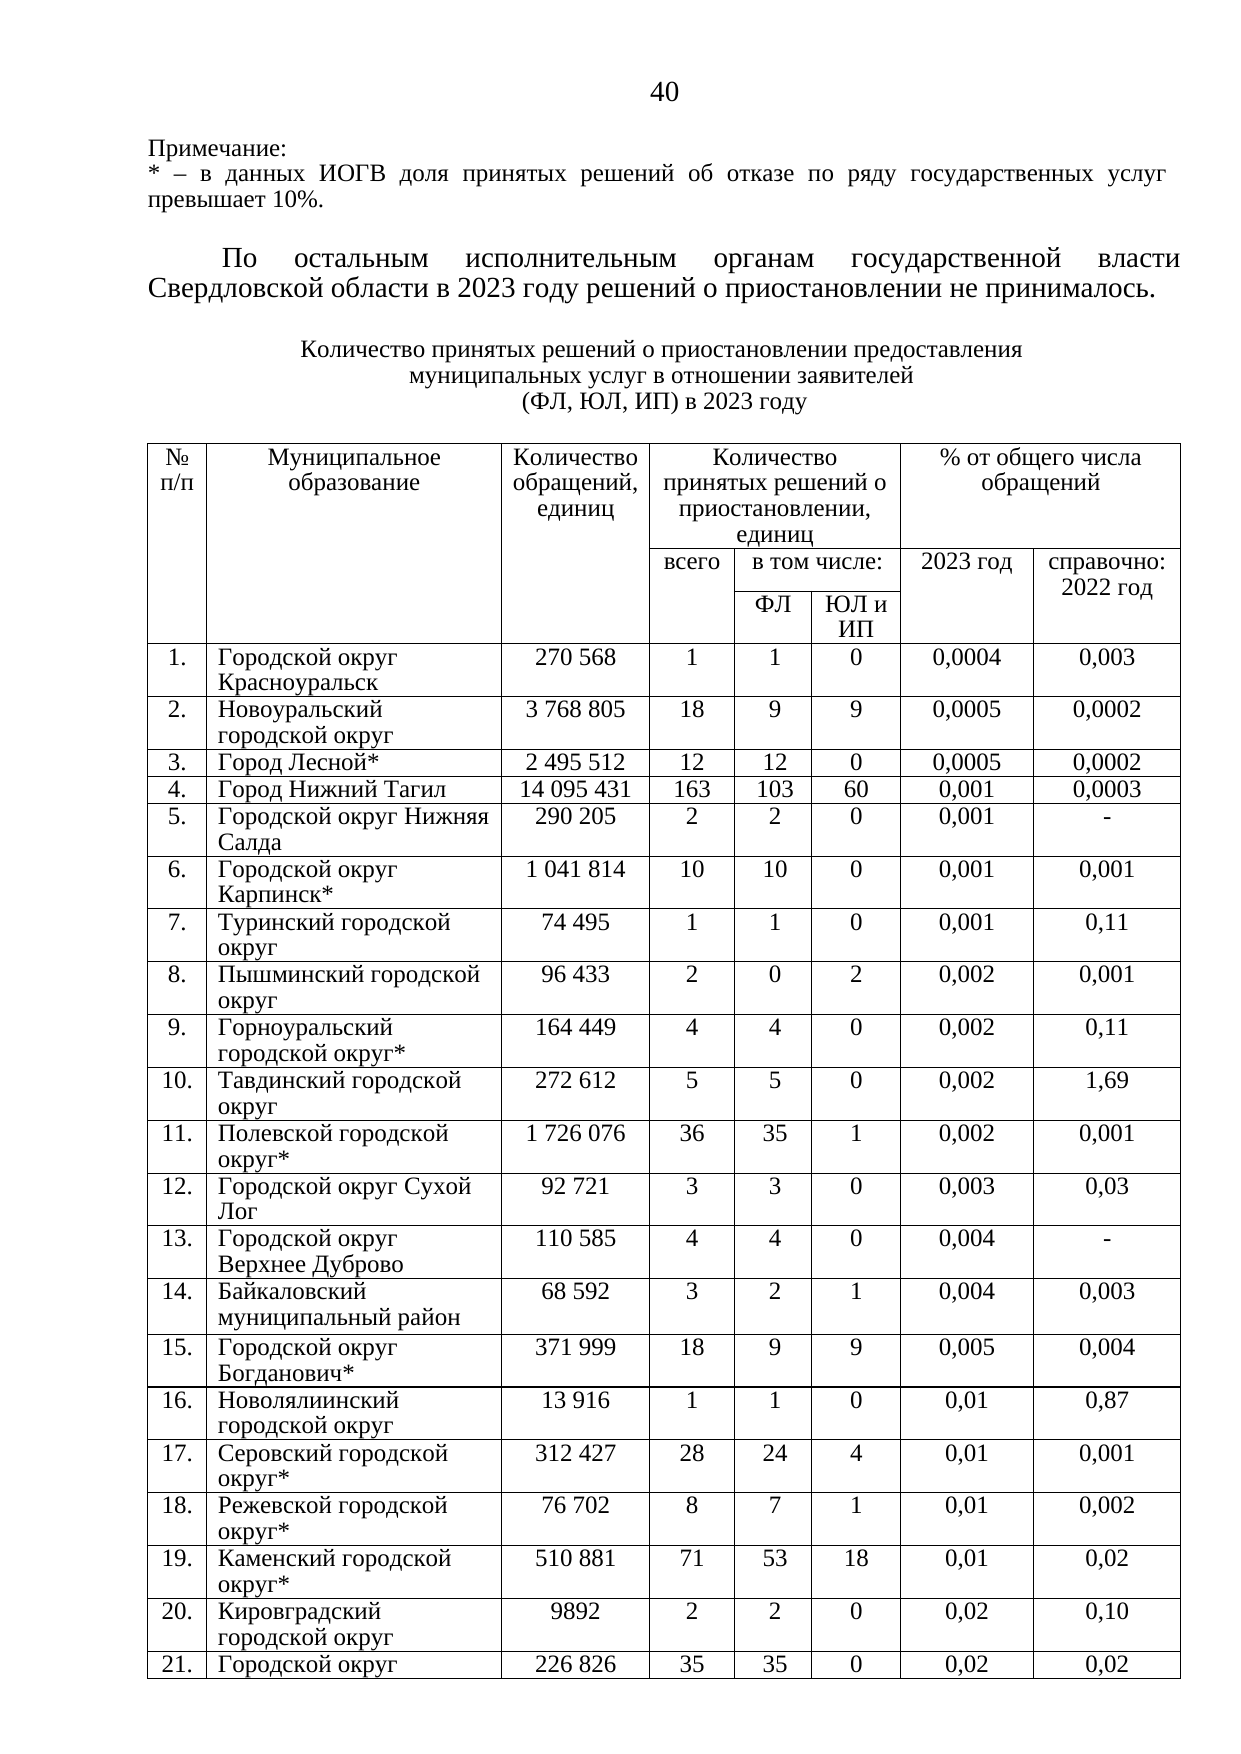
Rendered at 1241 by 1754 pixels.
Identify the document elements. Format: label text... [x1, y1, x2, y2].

table_cell 7. [148, 909, 206, 961]
table_cell 4 [650, 1015, 734, 1067]
table_cell 13 916 [502, 1388, 649, 1439]
table_cell 272 612 [502, 1068, 649, 1119]
table_cell 10. [148, 1068, 206, 1119]
table_cell 1 [812, 1493, 900, 1545]
table_cell 28 [650, 1440, 734, 1492]
table_cell 0 [812, 750, 900, 776]
table_cell 15. [148, 1335, 206, 1386]
table_cell 0,004 [901, 1279, 1033, 1334]
table_cell 0 [812, 1015, 900, 1067]
table_cell Городской округ Сухой Лог [207, 1174, 501, 1225]
table_cell 0,11 [1034, 1015, 1180, 1067]
table_cell 9892 [502, 1599, 649, 1651]
text Примечание: [148, 135, 1181, 161]
table_cell 0 [735, 962, 811, 1014]
table_cell 103 [735, 777, 811, 803]
table_cell Каменский городской округ* [207, 1546, 501, 1598]
table_cell 0,0004 [901, 644, 1033, 696]
table_cell 0,02 [901, 1652, 1033, 1677]
table_cell 0 [812, 857, 900, 908]
table_cell 18. [148, 1493, 206, 1545]
table_cell 0,002 [901, 962, 1033, 1014]
table_cell 4 [650, 1226, 734, 1278]
table_cell 290 205 [502, 804, 649, 856]
table_cell 5. [148, 804, 206, 856]
table_cell 96 433 [502, 962, 649, 1014]
table_cell 92 721 [502, 1174, 649, 1225]
table_cell 0,0003 [1034, 777, 1180, 803]
table_cell 1. [148, 644, 206, 696]
table_cell 0,001 [1034, 1440, 1180, 1492]
table_cell Городской округ Красноуральск [207, 644, 501, 696]
table_cell ЮЛ и ИП [812, 592, 900, 643]
table_cell 0,001 [901, 909, 1033, 961]
table_cell 0,03 [1034, 1174, 1180, 1225]
table_cell 7 [735, 1493, 811, 1545]
table_cell 0,001 [1034, 857, 1180, 908]
table_cell 0,002 [901, 1068, 1033, 1119]
table_cell 9 [735, 697, 811, 749]
table_cell 1 726 076 [502, 1121, 649, 1172]
table_cell 2 495 512 [502, 750, 649, 776]
table_cell 0,0002 [1034, 750, 1180, 776]
text * – в данных ИОГВ доля принятых решений об отказе по ряду государственных услуг превышает 10%. [148, 161, 1181, 213]
text Количество принятых решений о приостановлении предоставления муниципальных услуг в отношении заявителей (ФЛ, ЮЛ, ИП) в 2023 году [148, 337, 1181, 414]
table_cell 11. [148, 1121, 206, 1172]
table_cell Серовский городской округ* [207, 1440, 501, 1492]
table_cell 2 [735, 1599, 811, 1651]
table_cell 0,87 [1034, 1388, 1180, 1439]
table_cell 16. [148, 1388, 206, 1439]
table_cell 1 [650, 909, 734, 961]
table_cell Байкаловский муниципальный район [207, 1279, 501, 1334]
table_cell 35 [735, 1652, 811, 1677]
table_cell 2 [812, 962, 900, 1014]
table_cell 0,10 [1034, 1599, 1180, 1651]
table_cell 9 [812, 697, 900, 749]
table_cell 0,02 [901, 1599, 1033, 1651]
table_cell 36 [650, 1121, 734, 1172]
table_cell 0,001 [901, 804, 1033, 856]
table_cell 0 [812, 804, 900, 856]
table_cell 1 [735, 909, 811, 961]
table_cell 9 [812, 1335, 900, 1386]
table_cell 0 [812, 909, 900, 961]
table_cell 13. [148, 1226, 206, 1278]
table_cell 2 [650, 804, 734, 856]
table_cell Новолялиинский городской округ [207, 1388, 501, 1439]
table_cell 2 [650, 1599, 734, 1651]
table_header Количество принятых решений о приостановлении, единиц [650, 444, 900, 548]
table_cell Новоуральский городской округ [207, 697, 501, 749]
table_cell 1 [650, 644, 734, 696]
table_cell 3 [735, 1174, 811, 1225]
table_cell 0,002 [901, 1121, 1033, 1172]
table_cell 0,02 [1034, 1546, 1180, 1598]
table_cell 0,001 [901, 857, 1033, 908]
table_cell 0,01 [901, 1546, 1033, 1598]
table_header Муниципальное образование [207, 444, 501, 643]
table_cell 0,0005 [901, 750, 1033, 776]
table_cell Город Лесной* [207, 750, 501, 776]
table_cell 0 [812, 1068, 900, 1119]
table_cell 18 [650, 1335, 734, 1386]
table_cell 0,002 [901, 1015, 1033, 1067]
table_cell 3 [650, 1279, 734, 1334]
table_header № п/п [148, 444, 206, 643]
table_cell 5 [735, 1068, 811, 1119]
table_cell всего [650, 549, 734, 643]
table_cell 14 095 431 [502, 777, 649, 803]
table_cell 0 [812, 1226, 900, 1278]
table_cell 24 [735, 1440, 811, 1492]
table_cell 18 [812, 1546, 900, 1598]
table_cell 0,002 [1034, 1493, 1180, 1545]
table_cell 0,01 [901, 1440, 1033, 1492]
table_cell Режевской городской округ* [207, 1493, 501, 1545]
table_cell 12 [650, 750, 734, 776]
table_cell 35 [735, 1121, 811, 1172]
table_cell 74 495 [502, 909, 649, 961]
table_cell 0 [812, 1599, 900, 1651]
table_cell 1 [650, 1388, 734, 1439]
table_cell 1 [812, 1279, 900, 1334]
table_cell 312 427 [502, 1440, 649, 1492]
table_cell 18 [650, 697, 734, 749]
table_cell 270 568 [502, 644, 649, 696]
table_cell 0 [812, 1652, 900, 1677]
table_cell 9 [735, 1335, 811, 1386]
table_cell 0,11 [1034, 909, 1180, 961]
table_cell 35 [650, 1652, 734, 1677]
table_cell 8 [650, 1493, 734, 1545]
table_cell 12. [148, 1174, 206, 1225]
table_cell 4 [735, 1226, 811, 1278]
table_cell 10 [650, 857, 734, 908]
table_cell 0,004 [901, 1226, 1033, 1278]
table_cell 2023 год [901, 549, 1033, 643]
table_cell 10 [735, 857, 811, 908]
table_cell 2 [735, 1279, 811, 1334]
table_cell 226 826 [502, 1652, 649, 1677]
table_cell 14. [148, 1279, 206, 1334]
table_cell 2 [735, 804, 811, 856]
table_cell 0,001 [1034, 1121, 1180, 1172]
table_cell ФЛ [735, 592, 811, 643]
table_cell 4 [812, 1440, 900, 1492]
table_cell - [1034, 804, 1180, 856]
table_cell 20. [148, 1599, 206, 1651]
table_cell 9. [148, 1015, 206, 1067]
table_cell 21. [148, 1652, 206, 1677]
table_cell 0,001 [901, 777, 1033, 803]
table_cell 68 592 [502, 1279, 649, 1334]
table_cell 0,001 [1034, 962, 1180, 1014]
table_cell 3. [148, 750, 206, 776]
table_cell Город Нижний Тагил [207, 777, 501, 803]
table_cell 1,69 [1034, 1068, 1180, 1119]
table_cell Пышминский городской округ [207, 962, 501, 1014]
table_cell 2. [148, 697, 206, 749]
table_cell 0,01 [901, 1388, 1033, 1439]
table_cell 17. [148, 1440, 206, 1492]
table_cell Кировградский городской округ [207, 1599, 501, 1651]
table_header % от общего числа обращений [901, 444, 1180, 548]
table_cell - [1034, 1226, 1180, 1278]
table_cell 163 [650, 777, 734, 803]
table_cell 0,0002 [1034, 697, 1180, 749]
table_cell 60 [812, 777, 900, 803]
table_cell 0,02 [1034, 1652, 1180, 1677]
table_cell 0,003 [1034, 1279, 1180, 1334]
table_cell Городской округ Карпинск* [207, 857, 501, 908]
table_cell 510 881 [502, 1546, 649, 1598]
table_cell 0,01 [901, 1493, 1033, 1545]
table_cell Туринский городской округ [207, 909, 501, 961]
table_cell 53 [735, 1546, 811, 1598]
table_cell 1 041 814 [502, 857, 649, 908]
table_cell 1 [812, 1121, 900, 1172]
table_header Количество обращений, единиц [502, 444, 649, 643]
table_cell 71 [650, 1546, 734, 1598]
table_cell 0,003 [1034, 644, 1180, 696]
table_cell 110 585 [502, 1226, 649, 1278]
table_cell Городской округ Богданович* [207, 1335, 501, 1386]
table_cell 1 [735, 1388, 811, 1439]
table_cell 1 [735, 644, 811, 696]
table_cell 0,004 [1034, 1335, 1180, 1386]
table_cell Городской округ Верхнее Дуброво [207, 1226, 501, 1278]
table_cell 3 [650, 1174, 734, 1225]
table_cell справочно: 2022 год [1034, 549, 1180, 643]
table_cell 4 [735, 1015, 811, 1067]
table_cell Городской округ Нижняя Салда [207, 804, 501, 856]
table_cell 8. [148, 962, 206, 1014]
table_cell 12 [735, 750, 811, 776]
table_cell 0 [812, 644, 900, 696]
table_cell 0,005 [901, 1335, 1033, 1386]
table_cell 6. [148, 857, 206, 908]
table_cell 0 [812, 1388, 900, 1439]
table_cell Горноуральский городской округ* [207, 1015, 501, 1067]
table_cell 0,003 [901, 1174, 1033, 1225]
table_cell 164 449 [502, 1015, 649, 1067]
table_cell 2 [650, 962, 734, 1014]
table_cell в том числе: [735, 549, 900, 591]
table_cell 0 [812, 1174, 900, 1225]
table_cell Городской округ [207, 1652, 501, 1677]
table_cell 3 768 805 [502, 697, 649, 749]
table_cell 76 702 [502, 1493, 649, 1545]
table_cell 5 [650, 1068, 734, 1119]
text По остальным исполнительным органам государственной власти Свердловской области в 2023 году решений о приостановлении не принималось. [148, 243, 1181, 303]
table_cell 4. [148, 777, 206, 803]
table_cell 371 999 [502, 1335, 649, 1386]
table_cell Полевской городской округ* [207, 1121, 501, 1172]
table_cell 19. [148, 1546, 206, 1598]
table_cell Тавдинский городской округ [207, 1068, 501, 1119]
table_cell 0,0005 [901, 697, 1033, 749]
